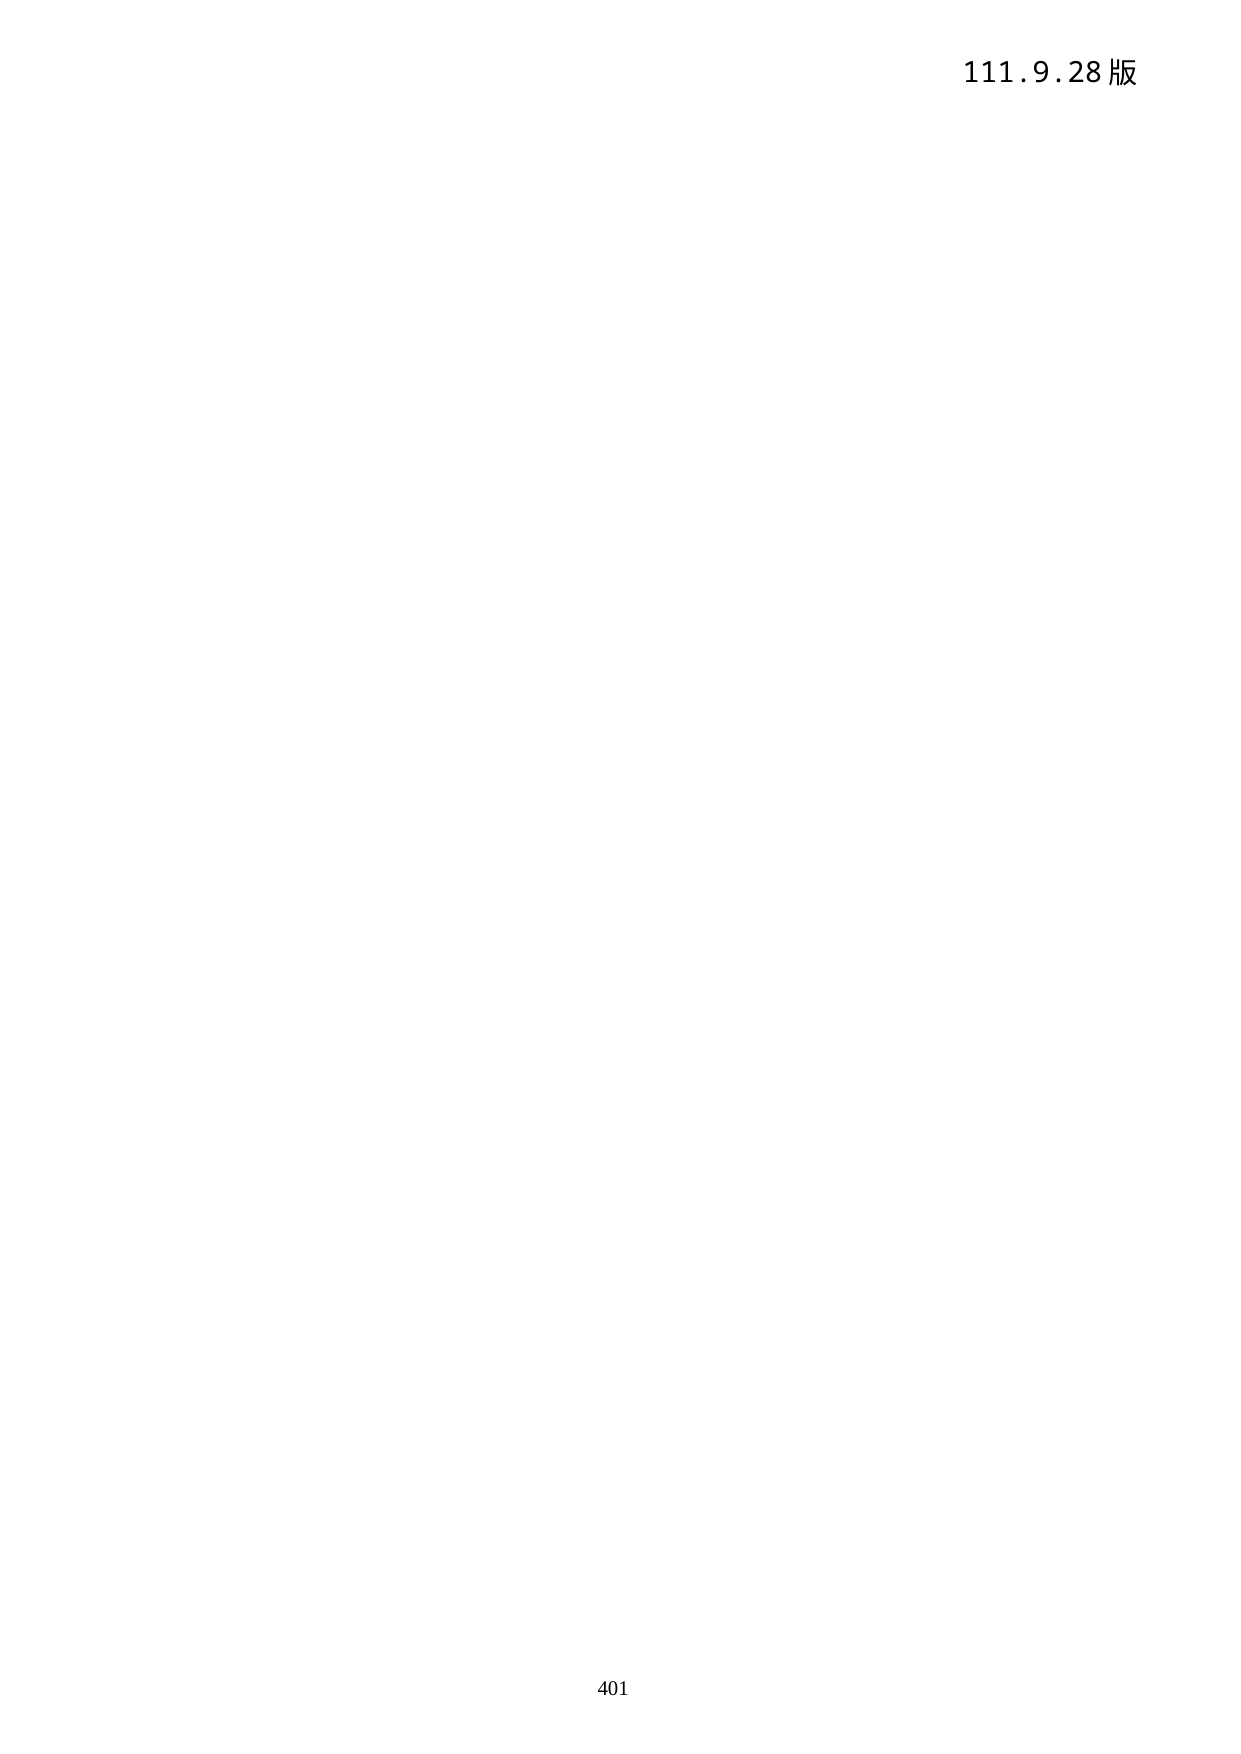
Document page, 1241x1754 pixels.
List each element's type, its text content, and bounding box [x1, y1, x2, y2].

text 111.9.28版 [89, 29, 1137, 92]
